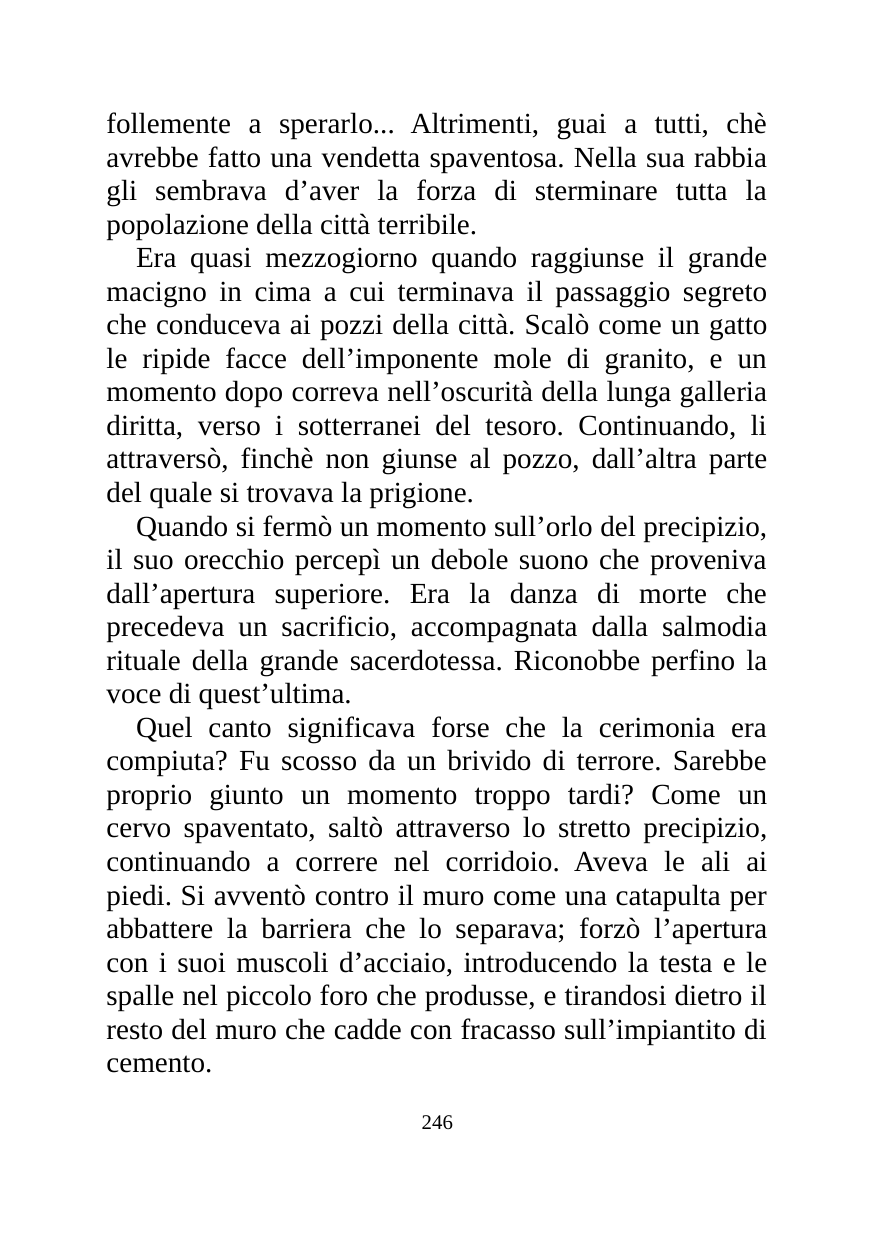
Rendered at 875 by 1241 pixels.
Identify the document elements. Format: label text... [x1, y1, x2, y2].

text Quando si fermò un momento sull’orlo del precipizio, il suo orecchio percepì un debole suono che proveniva dall’apertura superiore. Era la danza di morte che precedeva un sacrificio, accompagnata dalla salmodia rituale della grande sacerdotessa. Riconobbe perfino la voce di quest’ultima. [106, 509, 768, 710]
text Quel canto significava forse che la cerimonia era compiuta? Fu scosso da un brivido di terrore. Sarebbe proprio giunto un momento troppo tardi? Come un cervo spaventato, saltò attraverso lo stretto precipizio, continuando a correre nel corridoio. Aveva le ali ai piedi. Si avventò contro il muro come una catapulta per abbattere la barriera che lo separava; forzò l’apertura con i suoi muscoli d’acciaio, introducendo la testa e le spalle nel piccolo foro che produsse, e tirandosi dietro il resto del muro che cadde con fracasso sull’impiantito di cemento. [106, 710, 768, 1079]
text Era quasi mezzogiorno quando raggiunse il grande macigno in cima a cui terminava il passaggio segreto che conduceva ai pozzi della città. Scalò come un gatto le ripide facce dell’imponente mole di granito, e un momento dopo correva nell’oscurità della lunga galleria diritta, verso i sotterranei del tesoro. Continuando, li attraversò, finchè non giunse al pozzo, dall’altra parte del quale si trovava la prigione. [106, 240, 768, 509]
text follemente a sperarlo... Altrimenti, guai a tutti, chè avrebbe fatto una vendetta spaventosa. Nella sua rabbia gli sembrava d’aver la forza di sterminare tutta la popolazione della città terribile. [106, 106, 768, 240]
